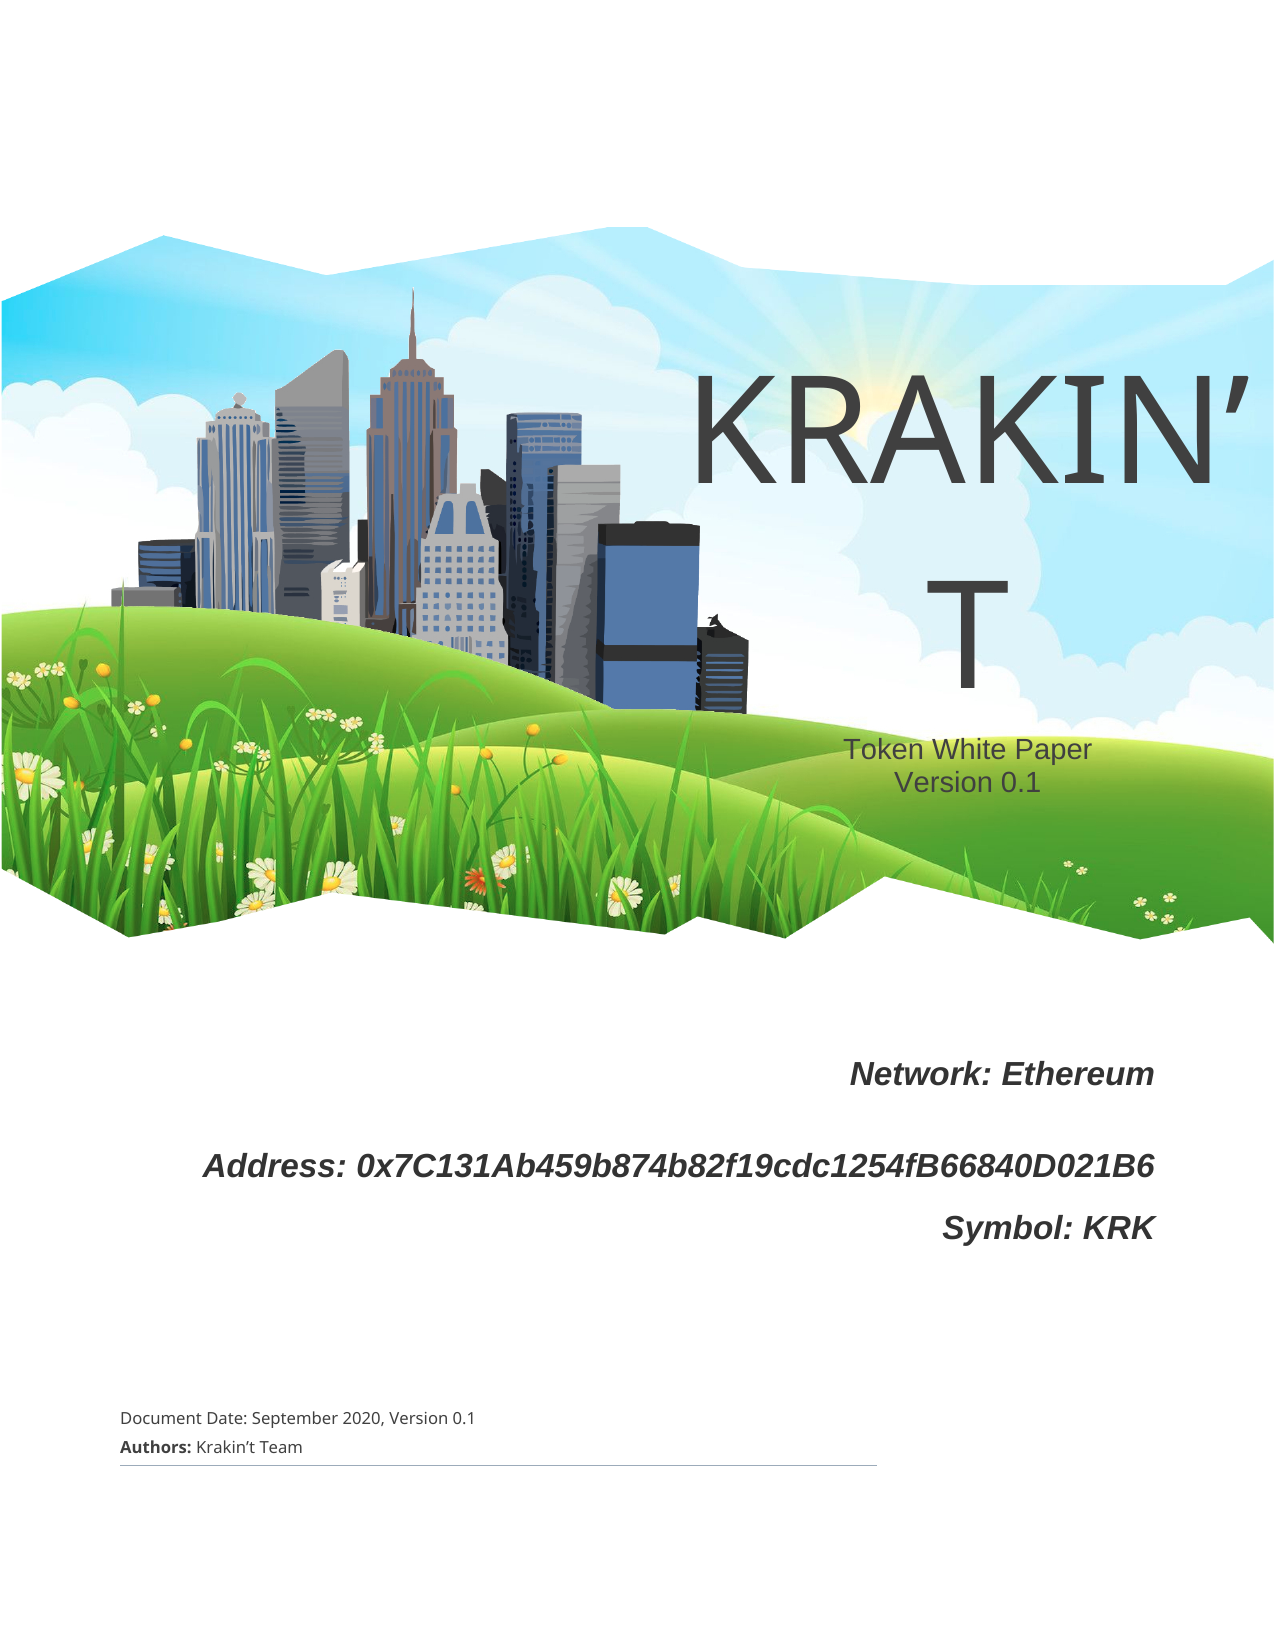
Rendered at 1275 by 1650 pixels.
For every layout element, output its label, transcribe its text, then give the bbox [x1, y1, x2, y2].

subtitle Address: 0x7C131Ab459b874b82f19cdc1254fB66840D021B6 [120, 1146, 1155, 1184]
text Document Date: September 2020, Version 0.1 [120, 1407, 1155, 1429]
picture [1, 227, 1274, 944]
text Symbol: KRK [120, 1208, 1155, 1247]
text Authors: Krakin’t Team [120, 1436, 1155, 1459]
subtitle Network: Ethereum [120, 1054, 1155, 1093]
